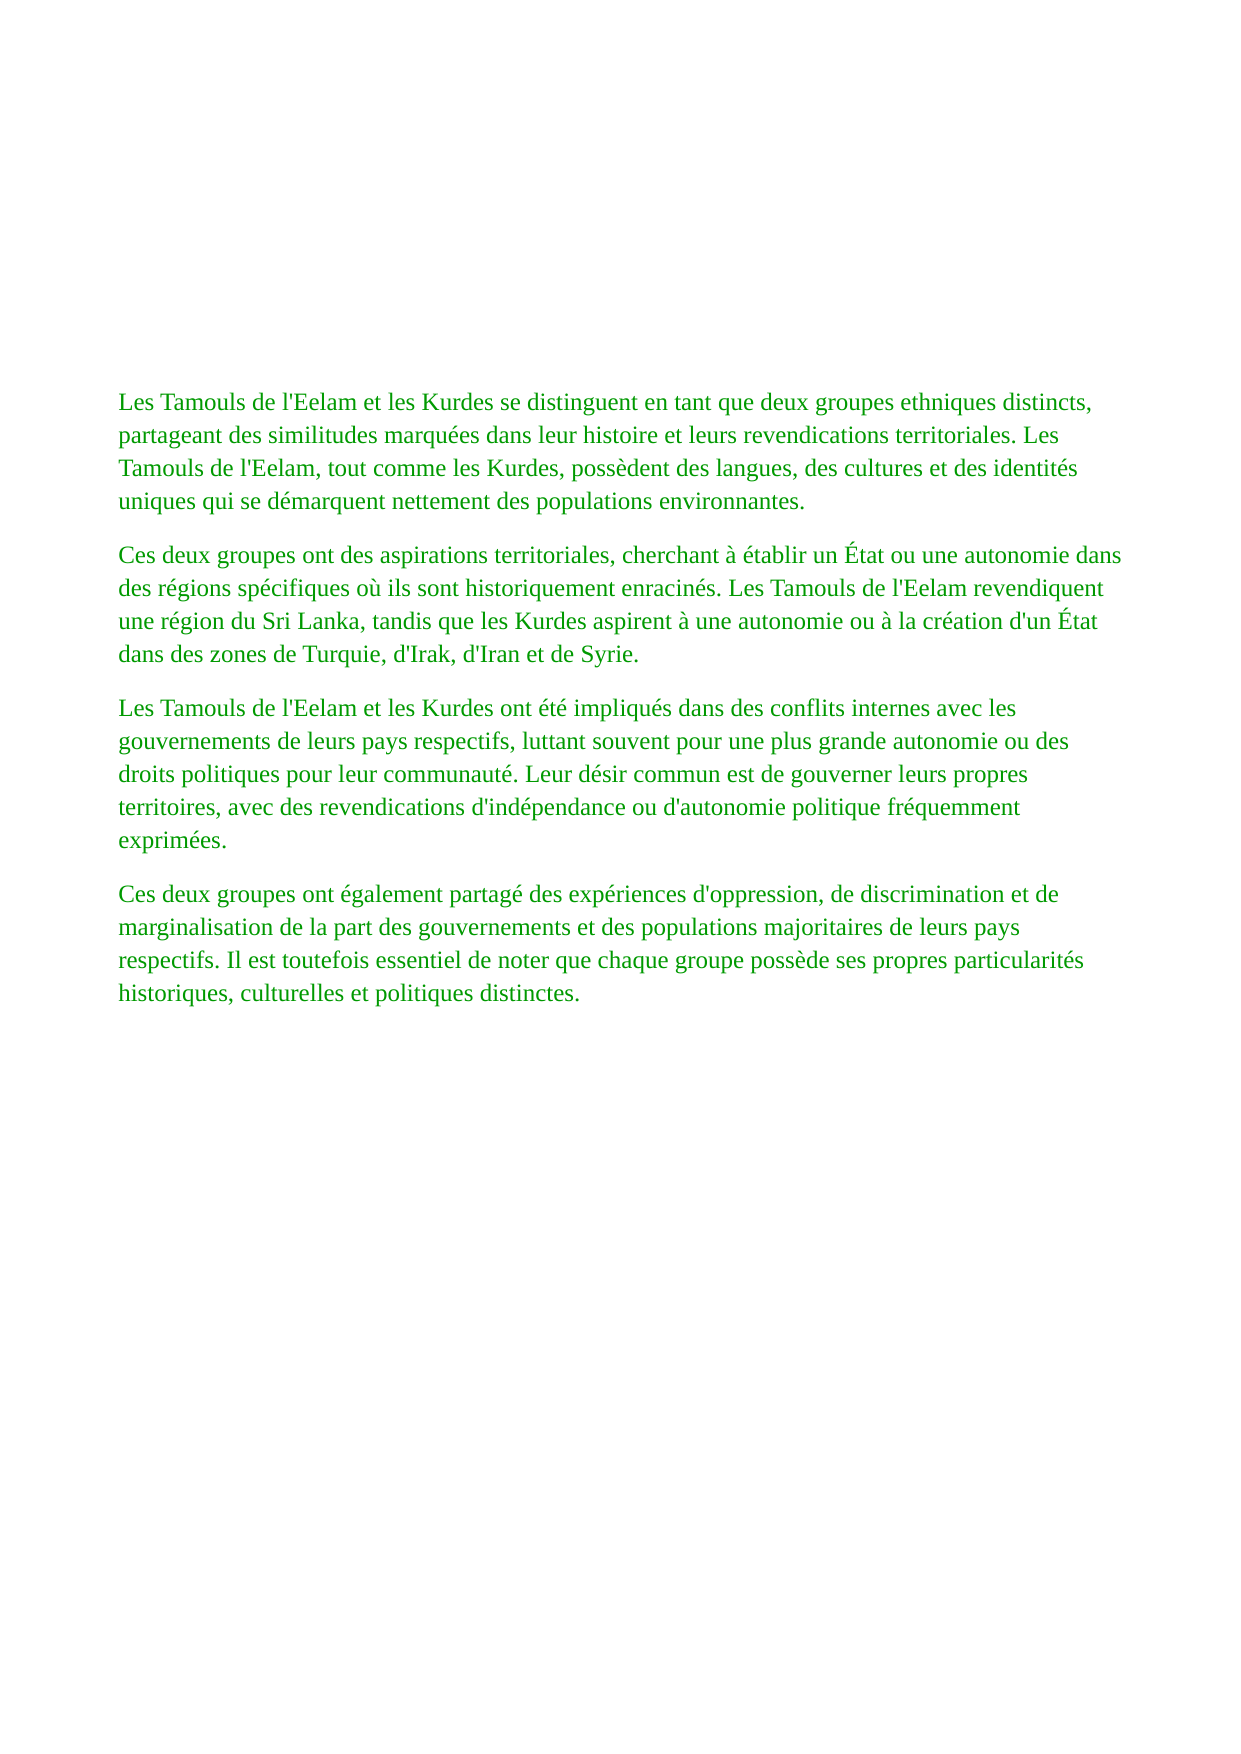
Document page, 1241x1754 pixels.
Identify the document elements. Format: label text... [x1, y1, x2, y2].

text Ces deux groupes ont des aspirations territoriales, cherchant à établir un État ou une autonomie dans des régions spécifiques où ils sont historiquement enracinés. Les Tamouls de l'Eelam revendiquent une région du Sri Lanka, tandis que les Kurdes aspirent à une autonomie ou à la création d'un État dans des zones de Turquie, d'Irak, d'Iran et de Syrie. [118, 540, 1122, 668]
text Ces deux groupes ont également partagé des expériences d'oppression, de discrimination et de marginalisation de la part des gouvernements et des populations majoritaires de leurs pays respectifs. Il est toutefois essentiel de noter que chaque groupe possède ses propres particularités historiques, culturelles et politiques distinctes. [118, 879, 1122, 1007]
text Les Tamouls de l'Eelam et les Kurdes ont été impliqués dans des conflits internes avec les gouvernements de leurs pays respectifs, luttant souvent pour une plus grande autonomie ou des droits politiques pour leur communauté. Leur désir commun est de gouverner leurs propres territoires, avec des revendications d'indépendance ou d'autonomie politique fréquemment exprimées. [118, 693, 1122, 854]
text Les Tamouls de l'Eelam et les Kurdes se distinguent en tant que deux groupes ethniques distincts, partageant des similitudes marquées dans leur histoire et leurs revendications territoriales. Les Tamouls de l'Eelam, tout comme les Kurdes, possèdent des langues, des cultures et des identités uniques qui se démarquent nettement des populations environnantes. [118, 387, 1122, 515]
